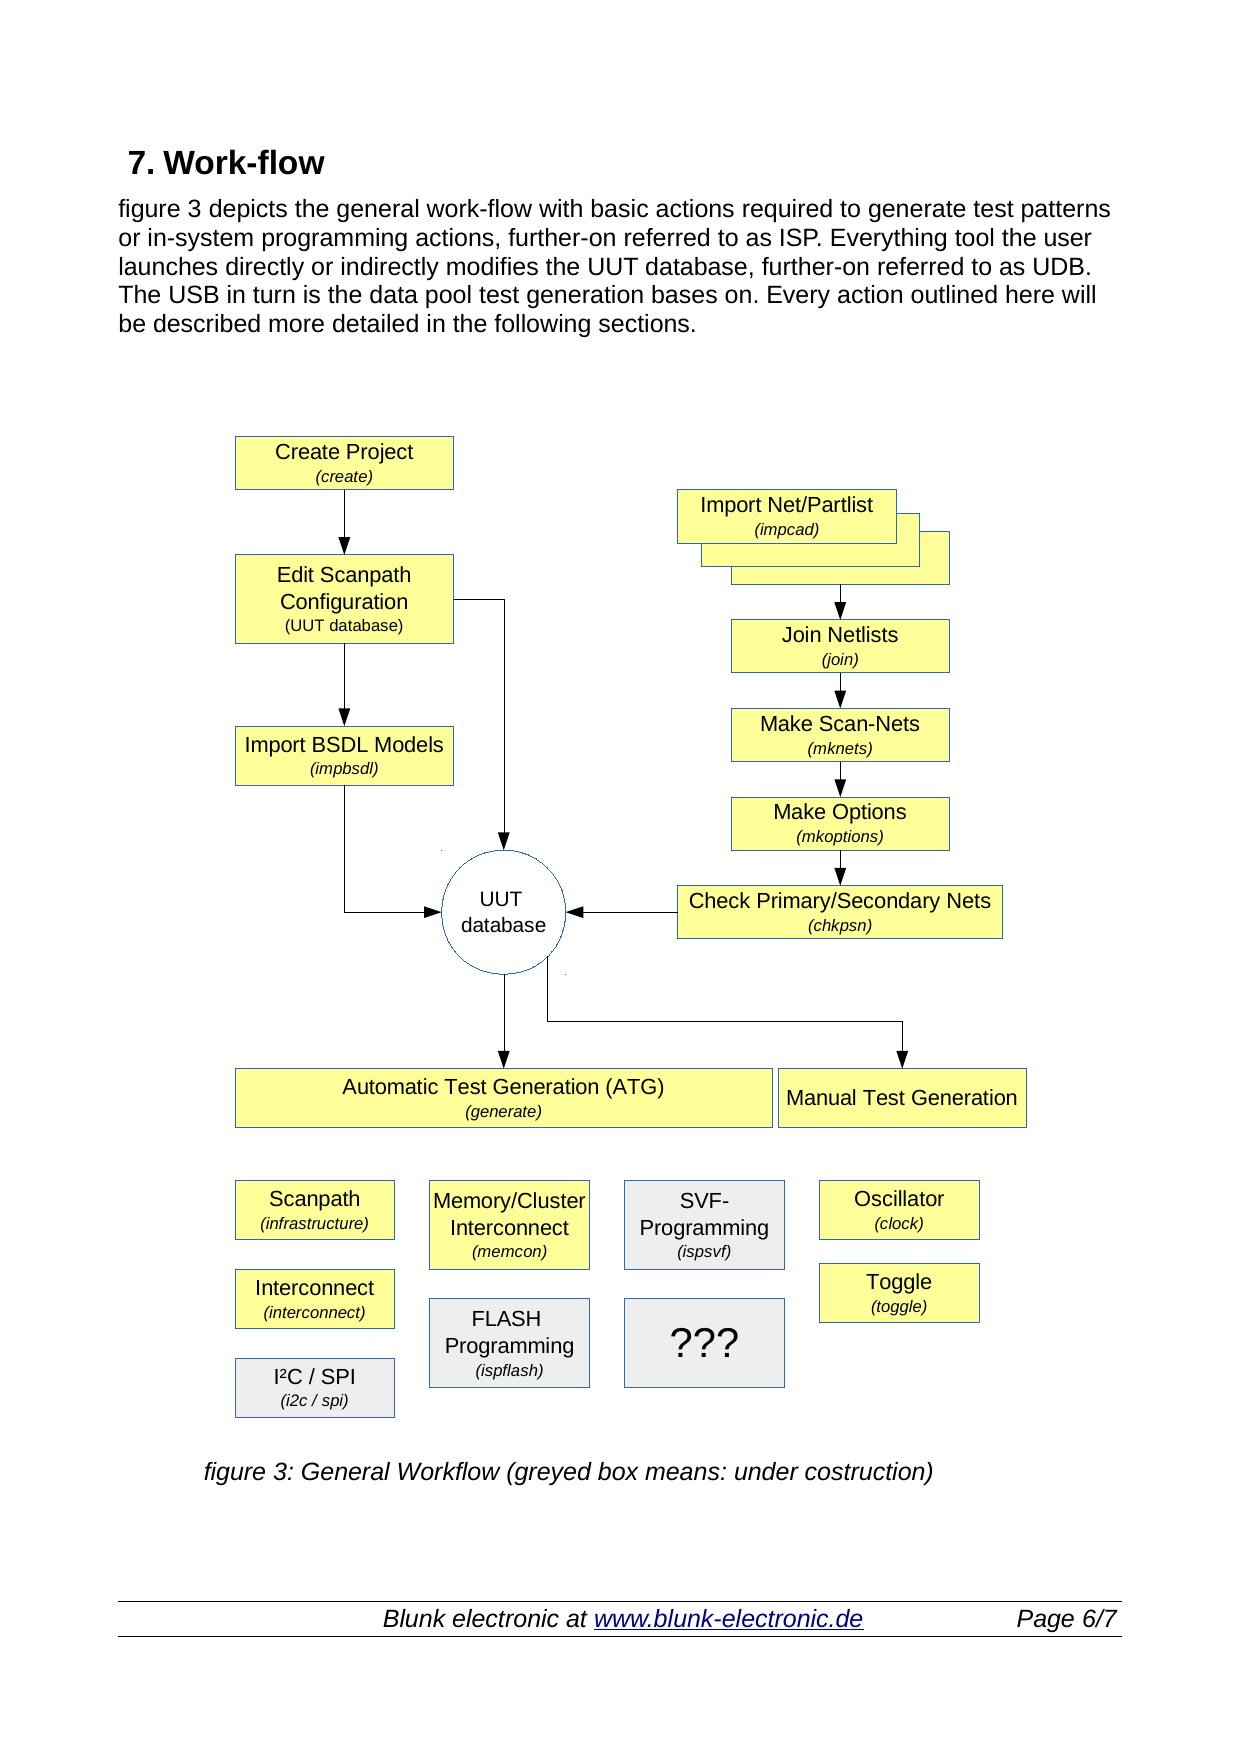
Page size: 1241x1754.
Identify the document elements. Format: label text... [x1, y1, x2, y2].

text figure 3 depicts the general work-flow with basic actions required to generate test patterns or in-system programming actions, further-on referred to as ISP. Everything tool the user launches directly or indirectly modifies the UUT database, further-on referred to as UDB. The USB in turn is the data pool test generation bases on. Every action outlined here will be described more detailed in the following sections. [118, 194, 1122, 338]
subtitle Work-flow [118, 143, 1122, 182]
text figure 3: General Workflow (greyed box means: under costruction) [203, 405, 1037, 1486]
